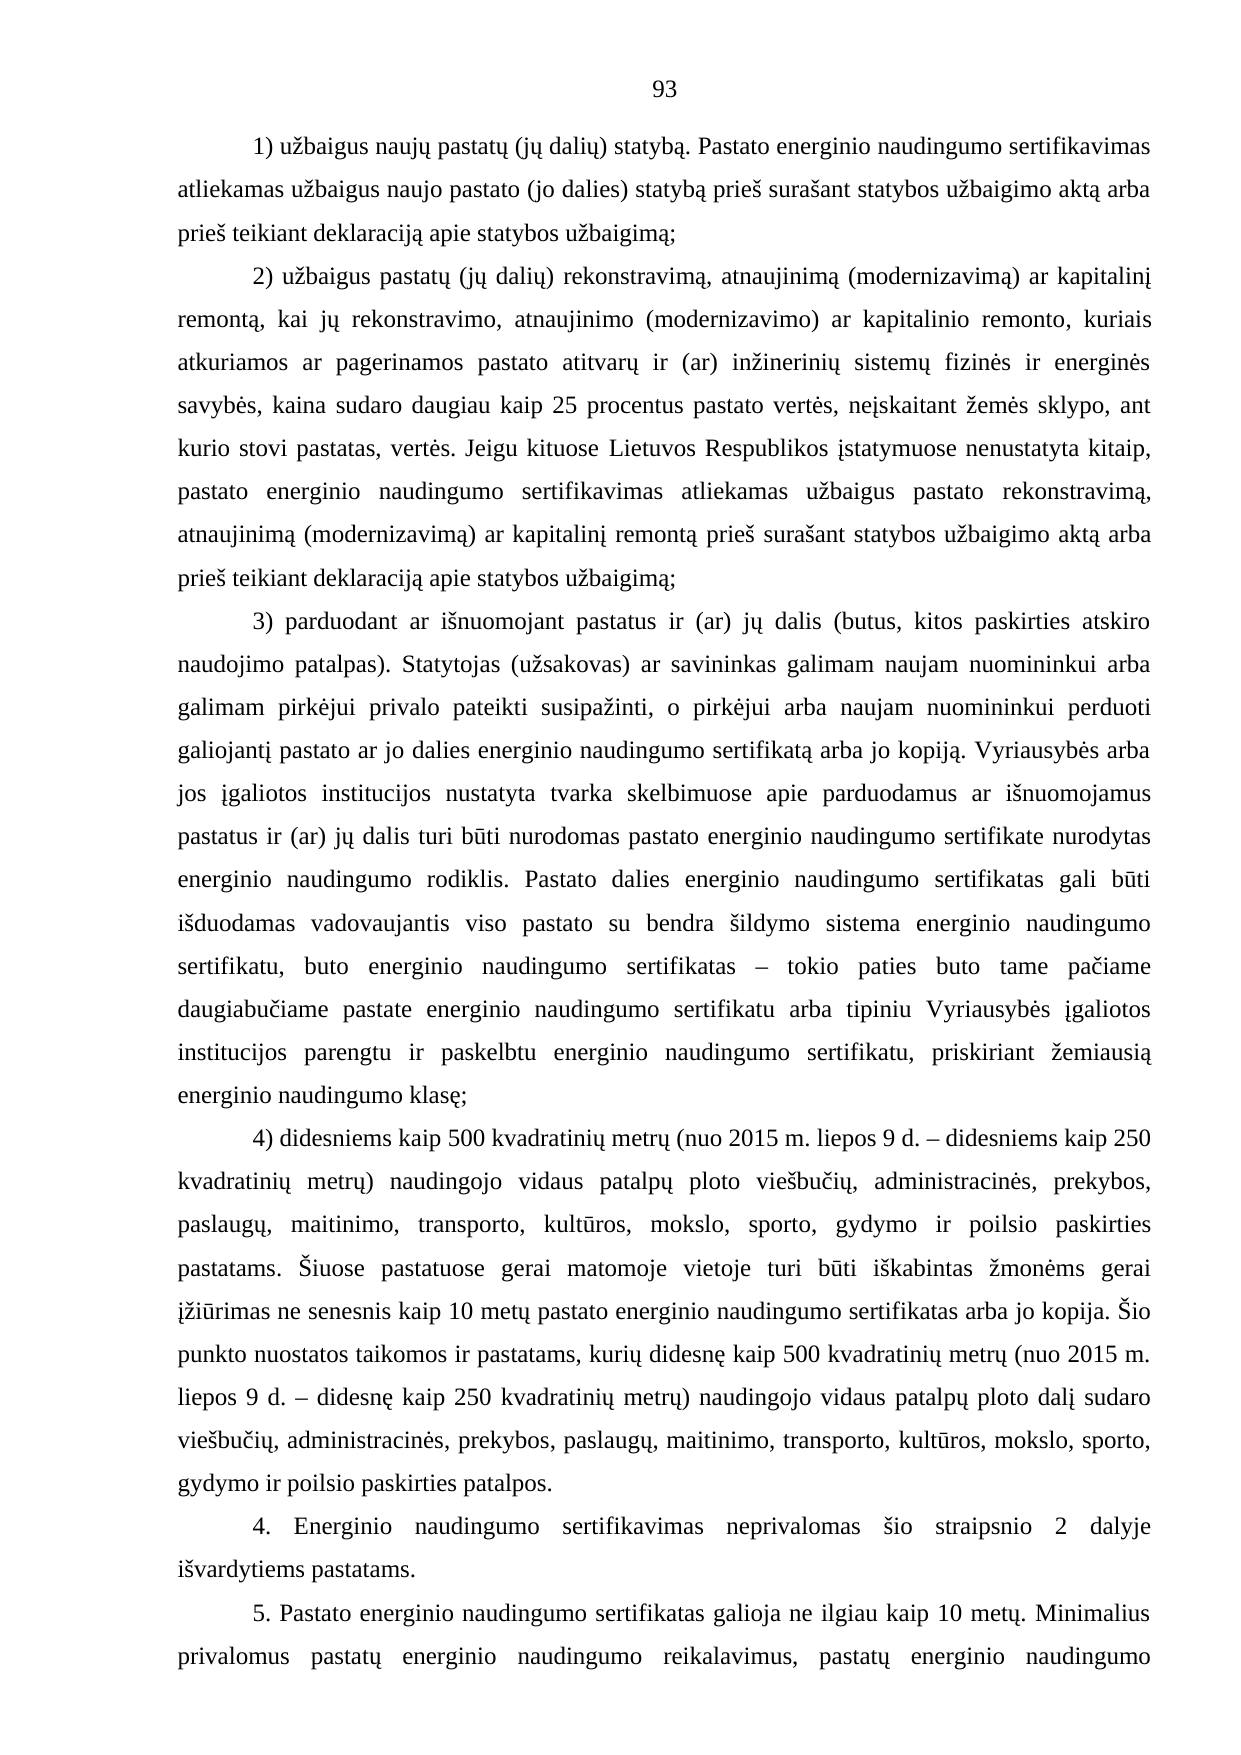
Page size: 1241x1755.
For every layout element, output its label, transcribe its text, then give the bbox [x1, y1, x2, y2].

text 1) užbaigus naujų pastatų (jų dalių) statybą. Pastato energinio naudingumo sertifikavimas atliekamas užbaigus naujo pastato (jo dalies) statybą prieš surašant statybos užbaigimo aktą arba prieš teikiant deklaraciją apie statybos užbaigimą; [177, 131, 1152, 246]
text 4) didesniems kaip 500 kvadratinių metrų (nuo 2015 m. liepos 9 d. – didesniems kaip 250 kvadratinių metrų) naudingojo vidaus patalpų ploto viešbučių, administracinės, prekybos, paslaugų, maitinimo, transporto, kultūros, mokslo, sporto, gydymo ir poilsio paskirties pastatams. Šiuose pastatuose gerai matomoje vietoje turi būti iškabintas žmonėms gerai įžiūrimas ne senesnis kaip 10 metų pastato energinio naudingumo sertifikatas arba jo kopija. Šio punkto nuostatos taikomos ir pastatams, kurių didesnę kaip 500 kvadratinių metrų (nuo 2015 m. liepos 9 d. – didesnę kaip 250 kvadratinių metrų) naudingojo vidaus patalpų ploto dalį sudaro viešbučių, administracinės, prekybos, paslaugų, maitinimo, transporto, kultūros, mokslo, sporto, gydymo ir poilsio paskirties patalpos. [177, 1123, 1152, 1497]
text 5. Pastato energinio naudingumo sertifikatas galioja ne ilgiau kaip 10 metų. Minimalius privalomus pastatų energinio naudingumo reikalavimus, pastatų energinio naudingumo [177, 1598, 1152, 1669]
text 4. Energinio naudingumo sertifikavimas neprivalomas šio straipsnio 2 dalyje išvardytiems pastatams. [177, 1511, 1152, 1583]
text 3) parduodant ar išnuomojant pastatus ir (ar) jų dalis (butus, kitos paskirties atskiro naudojimo patalpas). Statytojas (užsakovas) ar savininkas galimam naujam nuomininkui arba galimam pirkėjui privalo pateikti susipažinti, o pirkėjui arba naujam nuomininkui perduoti galiojantį pastato ar jo dalies energinio naudingumo sertifikatą arba jo kopiją. Vyriausybės arba jos įgaliotos institucijos nustatyta tvarka skelbimuose apie parduodamus ar išnuomojamus pastatus ir (ar) jų dalis turi būti nurodomas pastato energinio naudingumo sertifikate nurodytas energinio naudingumo rodiklis. Pastato dalies energinio naudingumo sertifikatas gali būti išduodamas vadovaujantis viso pastato su bendra šildymo sistema energinio naudingumo sertifikatu, buto energinio naudingumo sertifikatas – tokio paties buto tame pačiame daugiabučiame pastate energinio naudingumo sertifikatu arba tipiniu Vyriausybės įgaliotos institucijos parengtu ir paskelbtu energinio naudingumo sertifikatu, priskiriant žemiausią energinio naudingumo klasę; [177, 606, 1152, 1109]
text 2) užbaigus pastatų (jų dalių) rekonstravimą, atnaujinimą (modernizavimą) ar kapitalinį remontą, kai jų rekonstravimo, atnaujinimo (modernizavimo) ar kapitalinio remonto, kuriais atkuriamos ar pagerinamos pastato atitvarų ir (ar) inžinerinių sistemų fizinės ir energinės savybės, kaina sudaro daugiau kaip 25 procentus pastato vertės, neįskaitant žemės sklypo, ant kurio stovi pastatas, vertės. Jeigu kituose Lietuvos Respublikos įstatymuose nenustatyta kitaip, pastato energinio naudingumo sertifikavimas atliekamas užbaigus pastato rekonstravimą, atnaujinimą (modernizavimą) ar kapitalinį remontą prieš surašant statybos užbaigimo aktą arba prieš teikiant deklaraciją apie statybos užbaigimą; [177, 261, 1152, 591]
